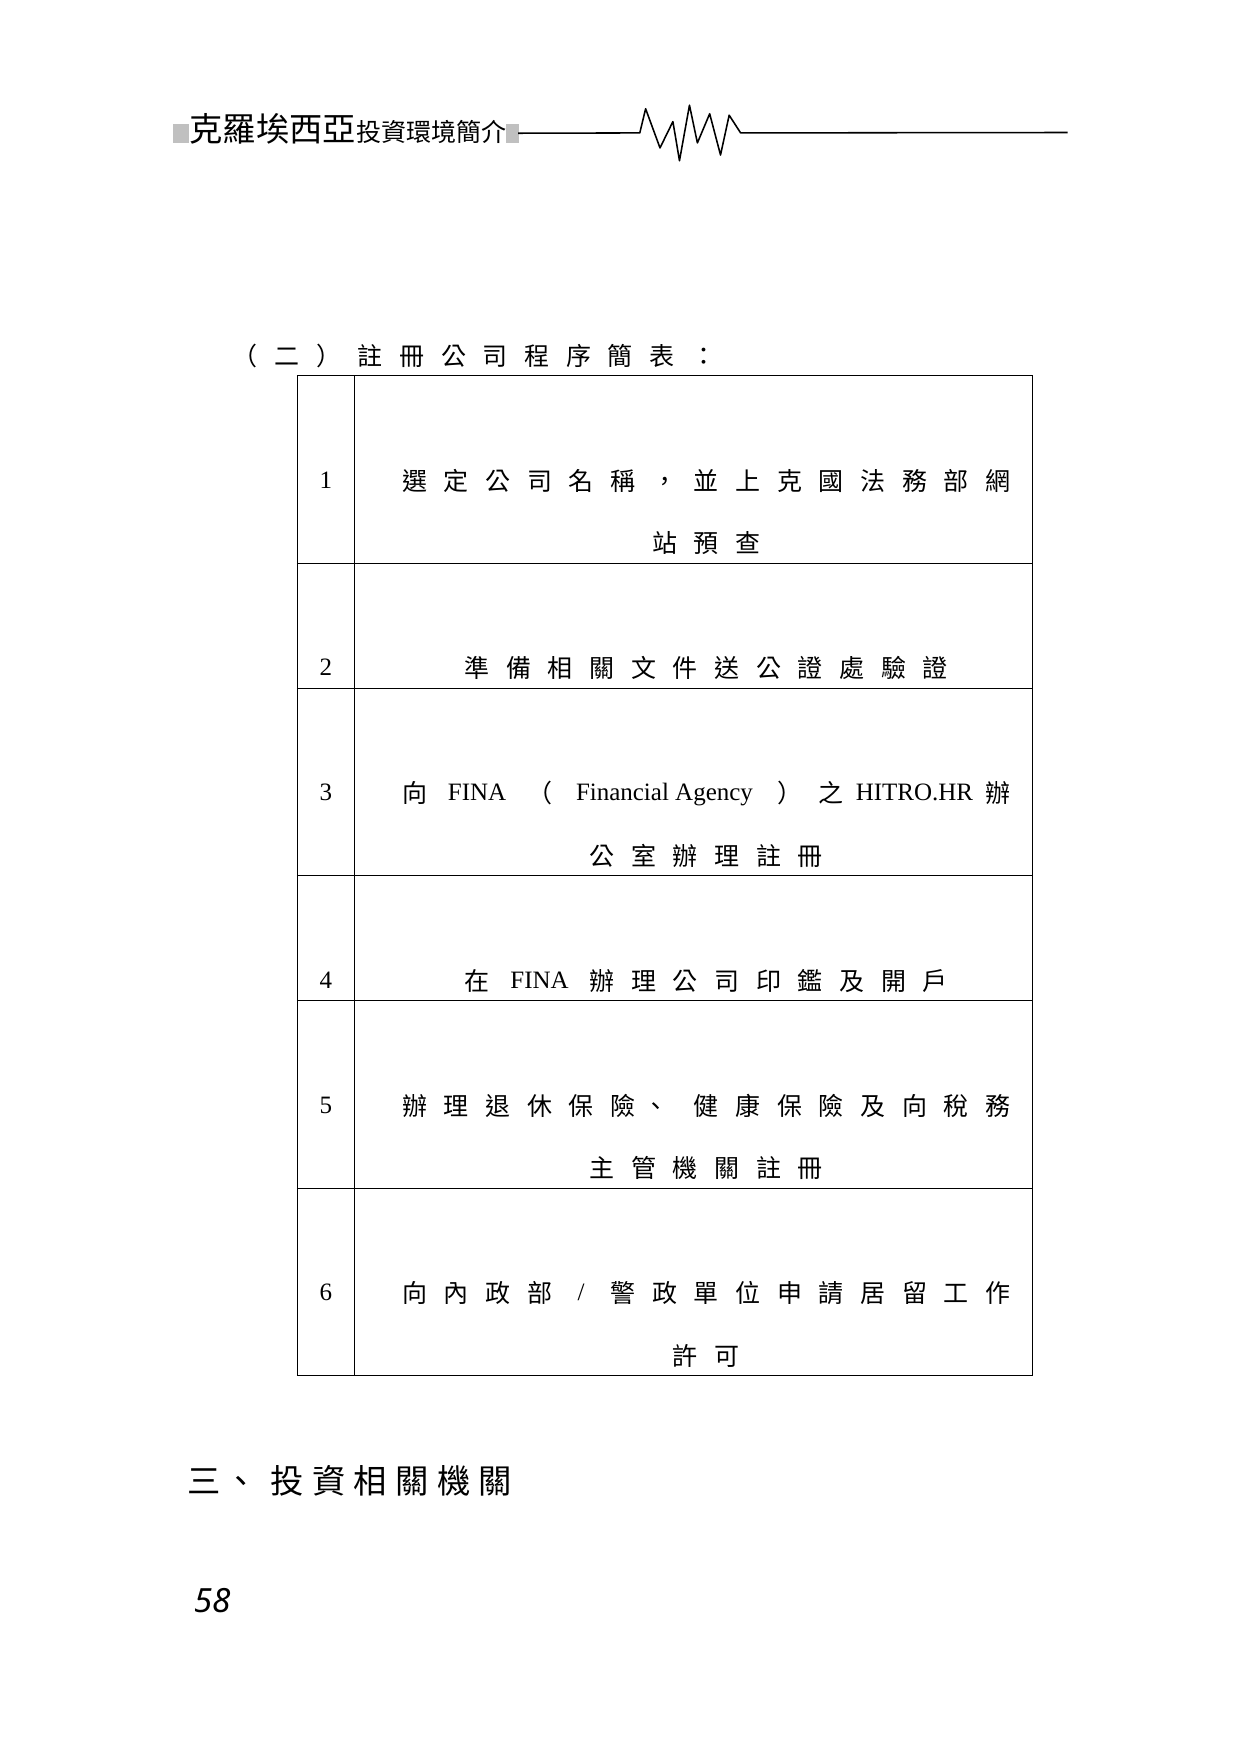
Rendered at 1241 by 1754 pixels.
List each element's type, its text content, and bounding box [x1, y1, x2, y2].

table_cell 向內政部/警政單位申請居留工作許可 [355, 1189, 1032, 1375]
text （二）註冊公司程序簡表： [207, 313, 1058, 375]
table_cell 6 [298, 1189, 354, 1375]
table_header 1 [298, 376, 354, 563]
table_cell 準備相關文件送公證處驗證 [355, 564, 1032, 688]
table_cell 3 [298, 689, 354, 875]
table_cell 2 [298, 564, 354, 688]
table_cell 在FINA辦理公司印鑑及開戶 [355, 876, 1032, 1000]
table_cell 5 [298, 1001, 354, 1188]
table_cell 向FINA（Financial Agency）之HITRO.HR辦公室辦理註冊 [355, 689, 1032, 875]
table_header 選定公司名稱，並上克國法務部網站預查 [355, 376, 1032, 563]
table_cell 辦理退休保險、健康保險及向稅務主管機關註冊 [355, 1001, 1032, 1188]
table_cell 4 [298, 876, 354, 1000]
text 三、投資相關機關 [183, 1438, 1058, 1500]
